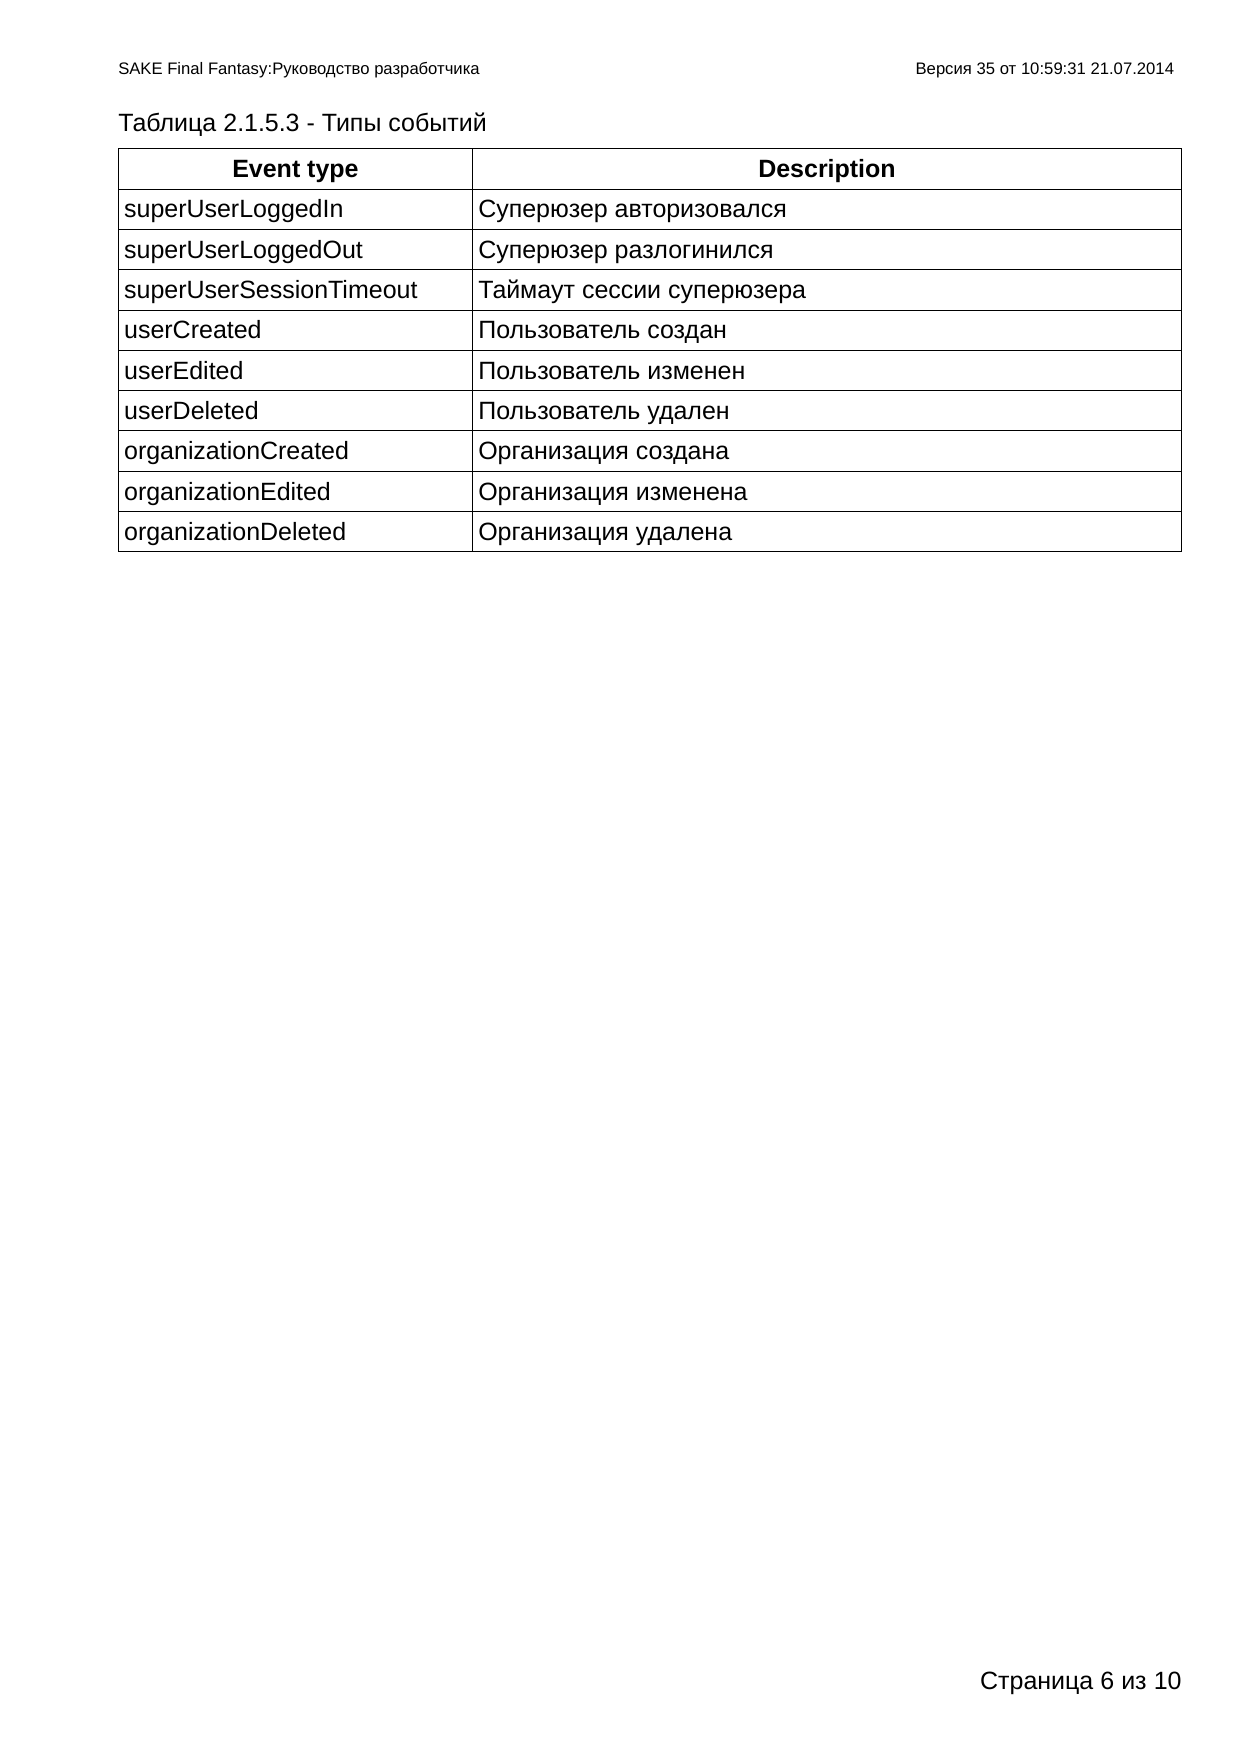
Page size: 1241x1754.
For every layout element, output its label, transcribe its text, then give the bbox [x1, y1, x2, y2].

table_cell Пользователь создан [473, 311, 1181, 350]
table_cell superUserLoggedOut [119, 230, 472, 269]
table_cell Организация удалена [473, 512, 1181, 551]
table_cell Организация изменена [473, 472, 1181, 511]
table_cell superUserSessionTimeout [119, 270, 472, 309]
table_cell organizationDeleted [119, 512, 472, 551]
table_cell Суперюзер авторизовался [473, 190, 1181, 229]
table_cell Суперюзер разлогинился [473, 230, 1181, 269]
table_cell Организация создана [473, 431, 1181, 471]
table_cell Пользователь изменен [473, 351, 1181, 390]
table_cell superUserLoggedIn [119, 190, 472, 229]
table_header Event type [119, 149, 472, 188]
table_cell userDeleted [119, 391, 472, 430]
table_cell organizationCreated [119, 431, 472, 471]
table_cell Пользователь удален [473, 391, 1181, 430]
table_cell userCreated [119, 311, 472, 350]
table_cell organizationEdited [119, 472, 472, 511]
table_cell userEdited [119, 351, 472, 390]
table_cell Таймаут сессии суперюзера [473, 270, 1181, 309]
table_header Description [473, 149, 1181, 188]
text Таблица 2.1.5.3 - Типы событий [118, 108, 1181, 136]
